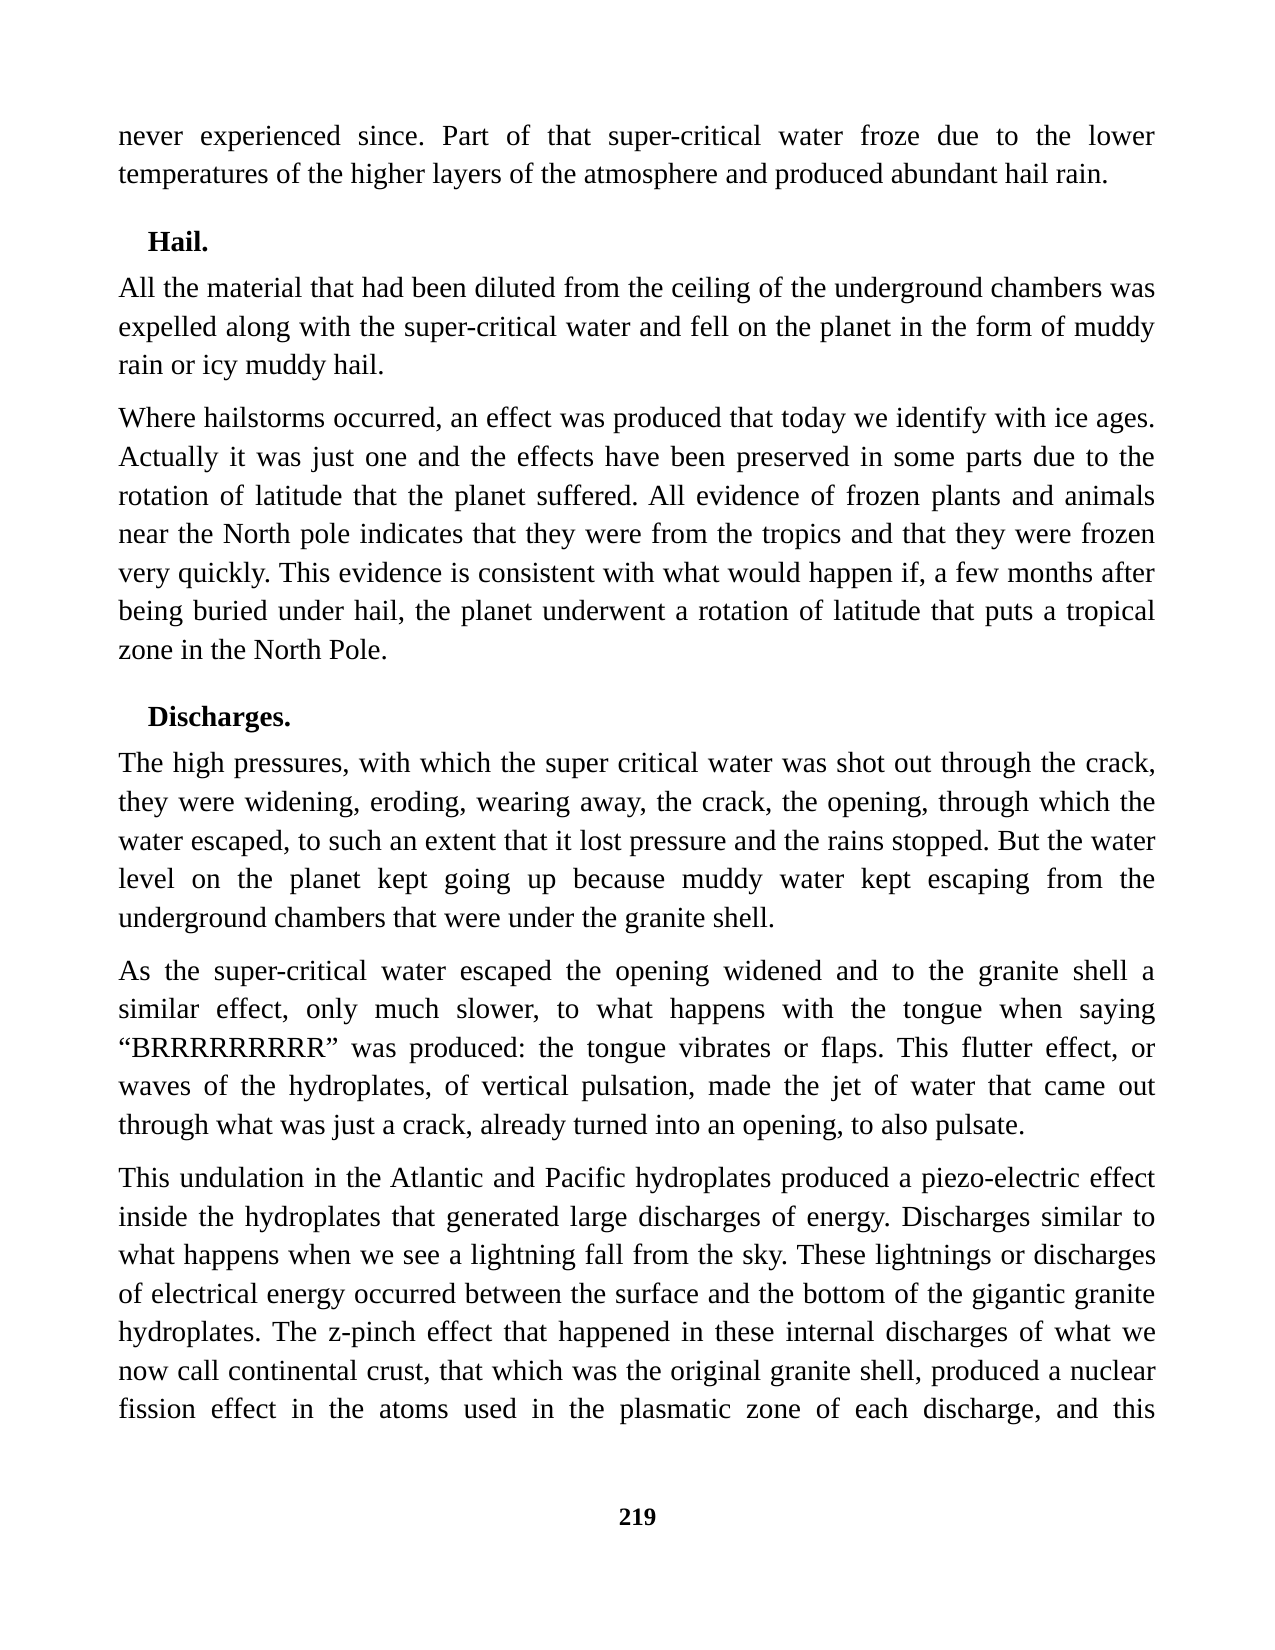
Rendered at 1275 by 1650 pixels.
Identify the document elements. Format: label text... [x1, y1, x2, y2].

text The high pressures, with which the super critical water was shot out through the crack, they were widening, eroding, wearing away, the crack, the opening, through which the water escaped, to such an extent that it lost pressure and the rains stopped. But the water level on the planet kept going up because muddy water kept escaping from the underground chambers that were under the granite shell. [118, 746, 1157, 933]
text never experienced since. Part of that super-critical water froze due to the lower temperatures of the higher layers of the atmosphere and produced abundant hail rain. [118, 118, 1157, 190]
text This undulation in the Atlantic and Pacific hydroplates produced a piezo-electric effect inside the hydroplates that generated large discharges of energy. Discharges similar to what happens when we see a lightning fall from the sky. These lightnings or discharges of electrical energy occurred between the surface and the bottom of the gigantic granite hydroplates. The z-pinch effect that happened in these internal discharges of what we now call continental crust, that which was the original granite shell, produced a nuclear fission effect in the atoms used in the plasmatic zone of each discharge, and this [118, 1160, 1157, 1425]
subtitle Discharges. [148, 699, 1157, 733]
text All the material that had been diluted from the ceiling of the underground chambers was expelled along with the super-critical water and fell on the planet in the form of muddy rain or icy muddy hail. [118, 270, 1157, 381]
text As the super-critical water escaped the opening widened and to the granite shell a similar effect, only much slower, to what happens with the tongue when saying “BRRRRRRRRR” was produced: the tongue vibrates or flaps. This flutter effect, or waves of the hydroplates, of vertical pulsation, made the jet of water that came out through what was just a crack, already turned into an opening, to also pulsate. [118, 953, 1157, 1141]
text Where hailstorms occurred, an effect was produced that today we identify with ice ages. Actually it was just one and the effects have been preserved in some parts due to the rotation of latitude that the planet suffered. All evidence of frozen plants and animals near the North pole indicates that they were from the tropics and that they were frozen very quickly. This evidence is consistent with what would happen if, a few months after being buried under hail, the planet underwent a rotation of latitude that puts a tropical zone in the North Pole. [118, 401, 1157, 665]
subtitle Hail. [148, 224, 1157, 258]
